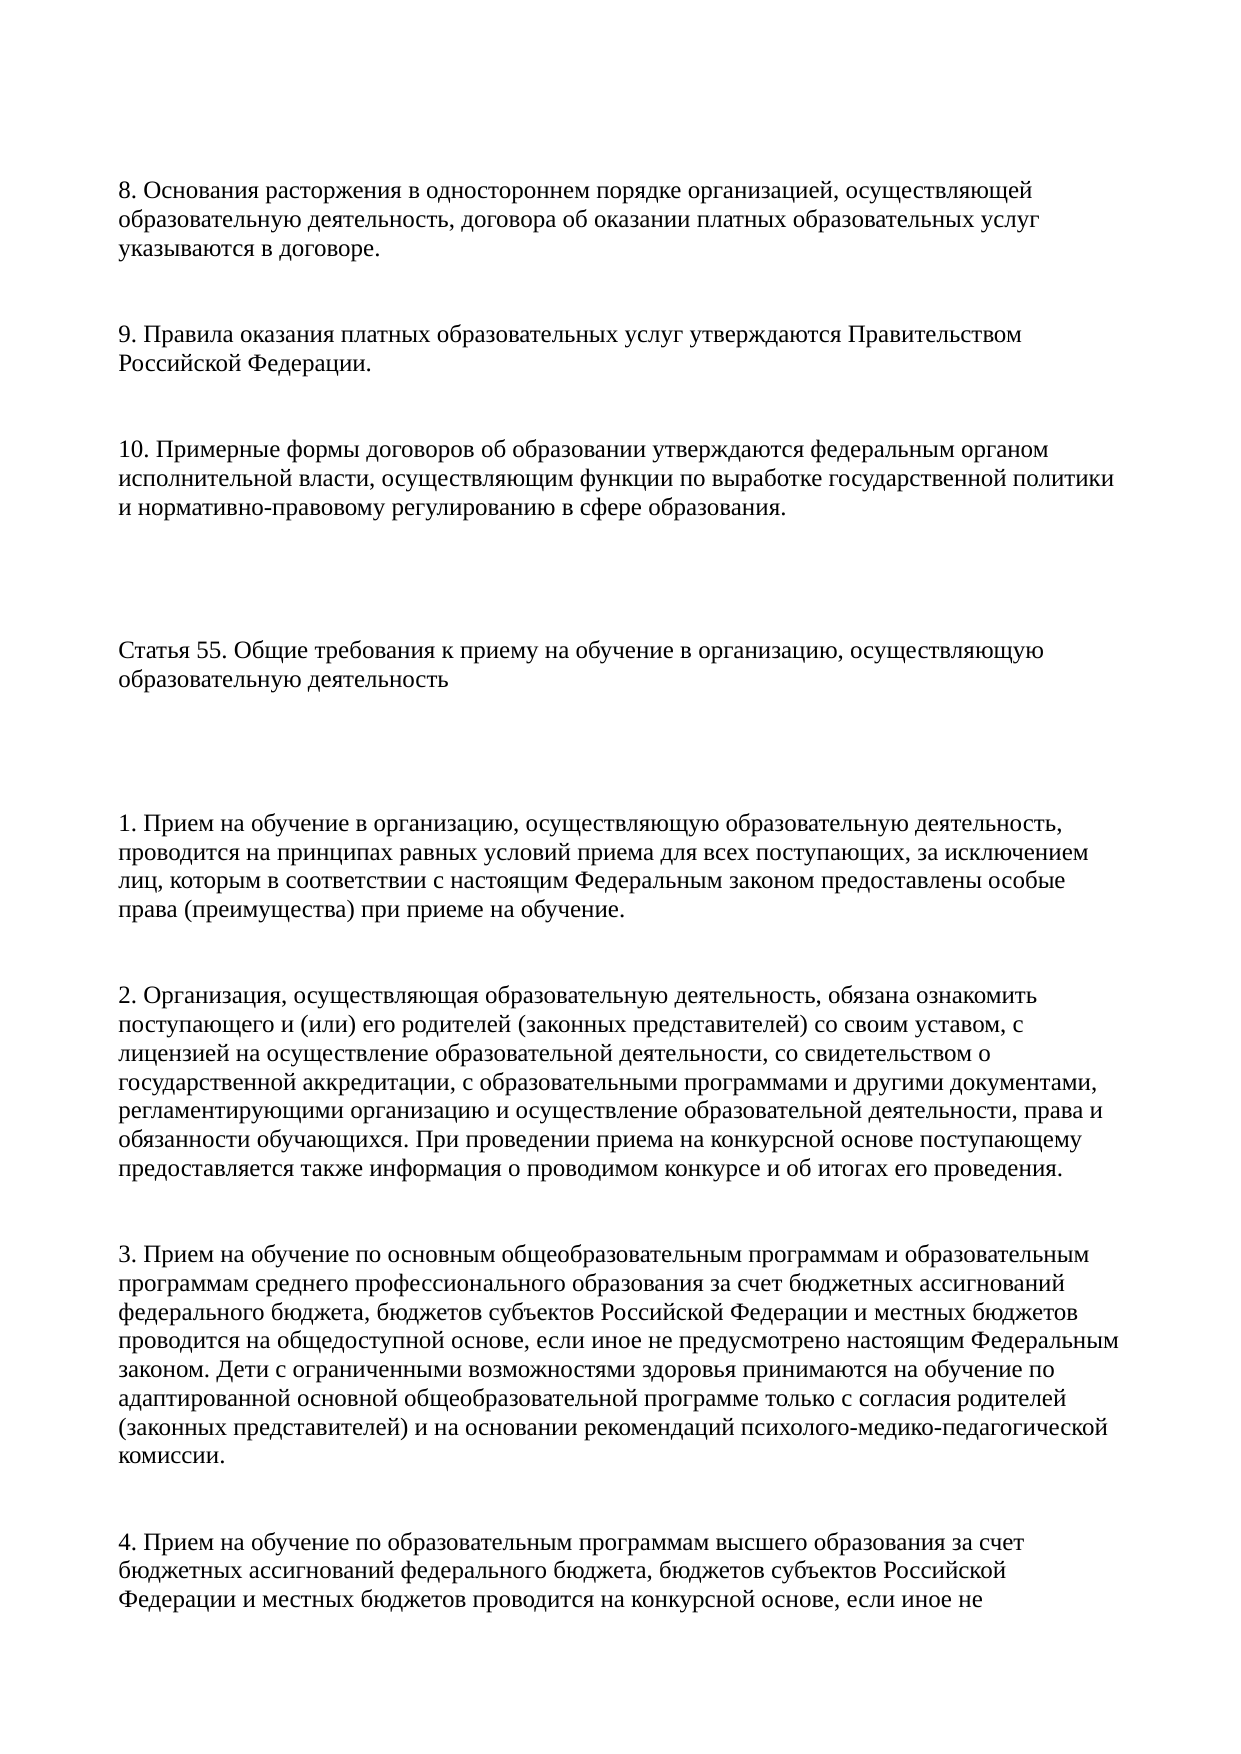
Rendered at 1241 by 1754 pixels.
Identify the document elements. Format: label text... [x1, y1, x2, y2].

text 10. Примерные формы договоров об образовании утверждаются федеральным органом исполнительной власти, осуществляющим функции по выработке государственной политики и нормативно-правовому регулированию в сфере образования. [118, 434, 1122, 521]
text 8. Основания расторжения в одностороннем порядке организацией, осуществляющей образовательную деятельность, договора об оказании платных образовательных услуг указываются в договоре. [118, 176, 1122, 262]
text 2. Организация, осуществляющая образовательную деятельность, обязана ознакомить поступающего и (или) его родителей (законных представителей) со своим уставом, с лицензией на осуществление образовательной деятельности, со свидетельством о государственной аккредитации, с образовательными программами и другими документами, регламентирующими организацию и осуществление образовательной деятельности, права и обязанности обучающихся. При проведении приема на конкурсной основе поступающему предоставляется также информация о проводимом конкурсе и об итогах его проведения. [118, 981, 1122, 1182]
text Статья 55. Общие требования к приему на обучение в организацию, осуществляющую образовательную деятельность [118, 636, 1122, 693]
text 3. Прием на обучение по основным общеобразовательным программам и образовательным программам среднего профессионального образования за счет бюджетных ассигнований федерального бюджета, бюджетов субъектов Российской Федерации и местных бюджетов проводится на общедоступной основе, если иное не предусмотрено настоящим Федеральным законом. Дети с ограниченными возможностями здоровья принимаются на обучение по адаптированной основной общеобразовательной программе только с согласия родителей (законных представителей) и на основании рекомендаций психолого-медико-педагогической комиссии. [118, 1239, 1122, 1469]
text 9. Правила оказания платных образовательных услуг утверждаются Правительством Российской Федерации. [118, 319, 1122, 377]
text 1. Прием на обучение в организацию, осуществляющую образовательную деятельность, проводится на принципах равных условий приема для всех поступающих, за исключением лиц, которым в соответствии с настоящим Федеральным законом предоставлены особые права (преимущества) при приеме на обучение. [118, 808, 1122, 923]
text 4. Прием на обучение по образовательным программам высшего образования за счет бюджетных ассигнований федерального бюджета, бюджетов субъектов Российской Федерации и местных бюджетов проводится на конкурсной основе, если иное не [118, 1527, 1122, 1613]
